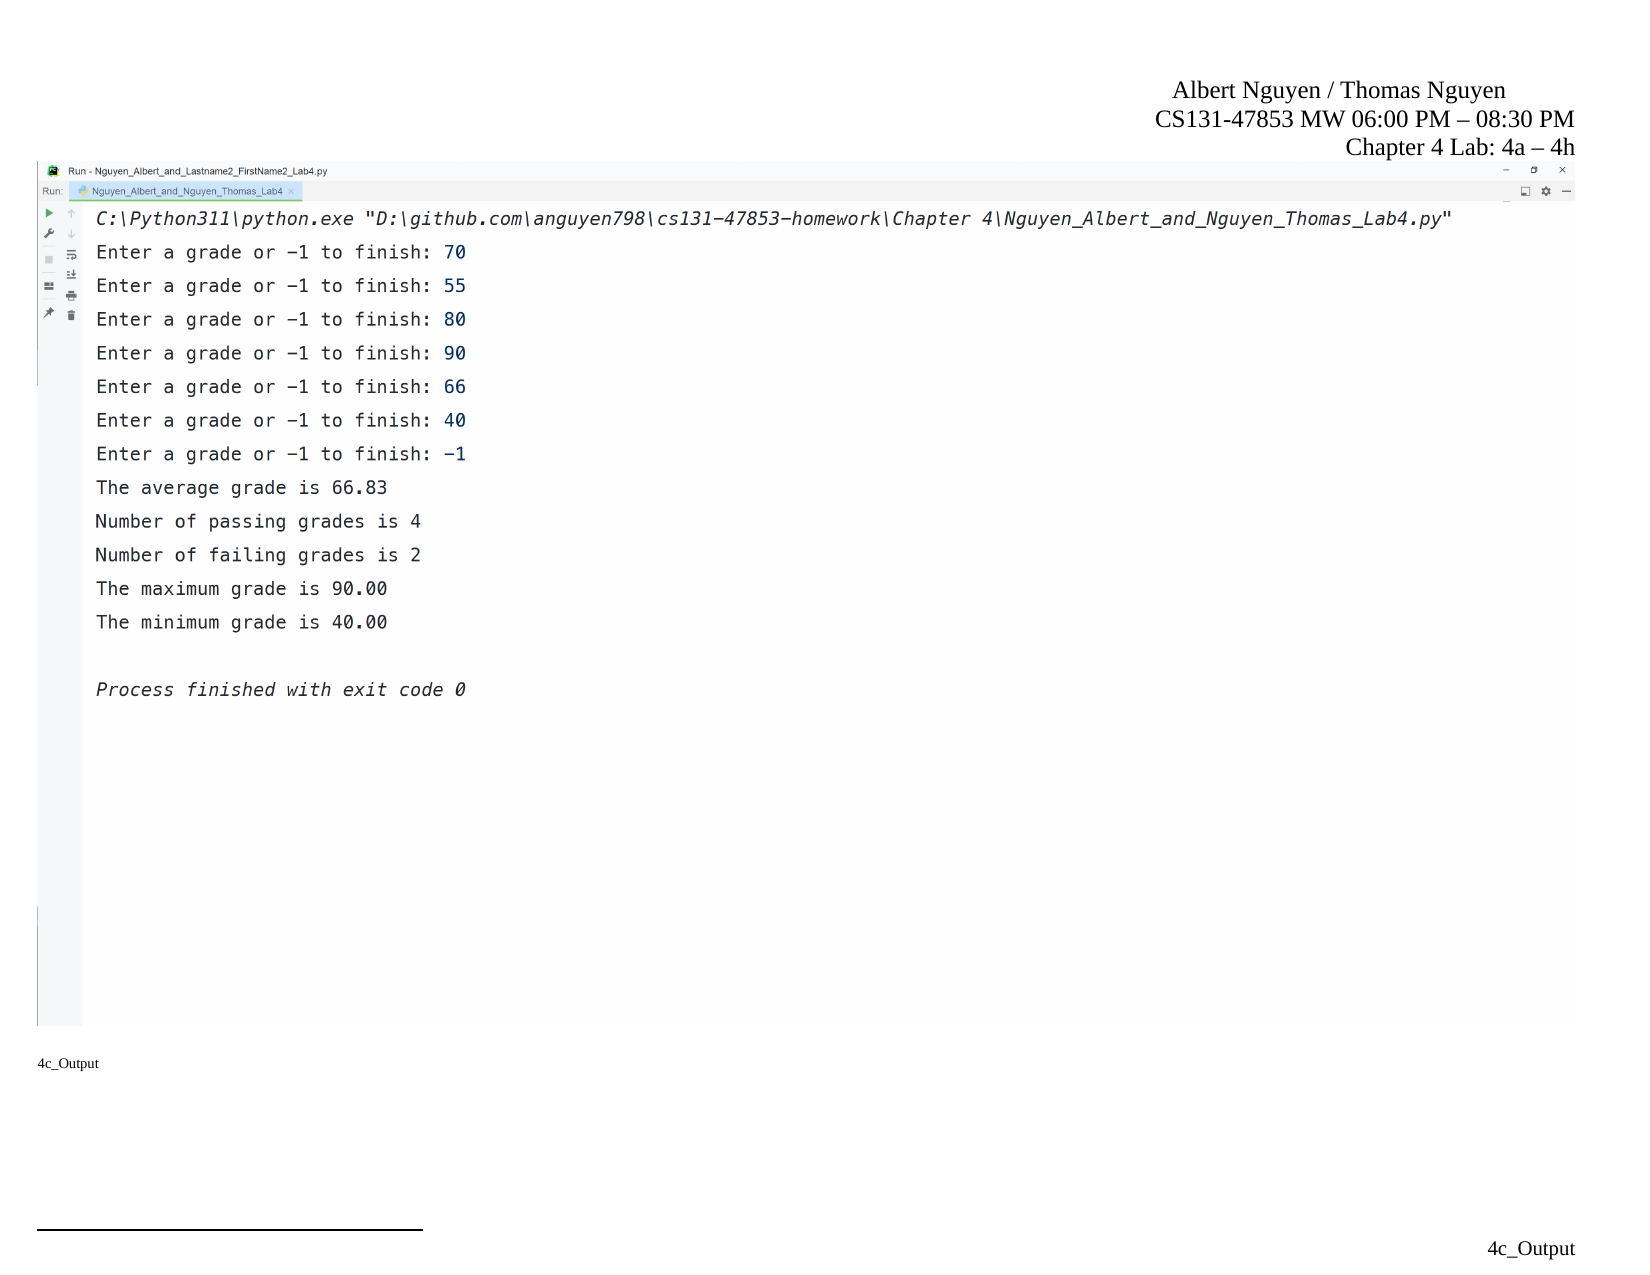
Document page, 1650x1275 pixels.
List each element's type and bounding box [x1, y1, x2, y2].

picture [37, 161, 1575, 1026]
